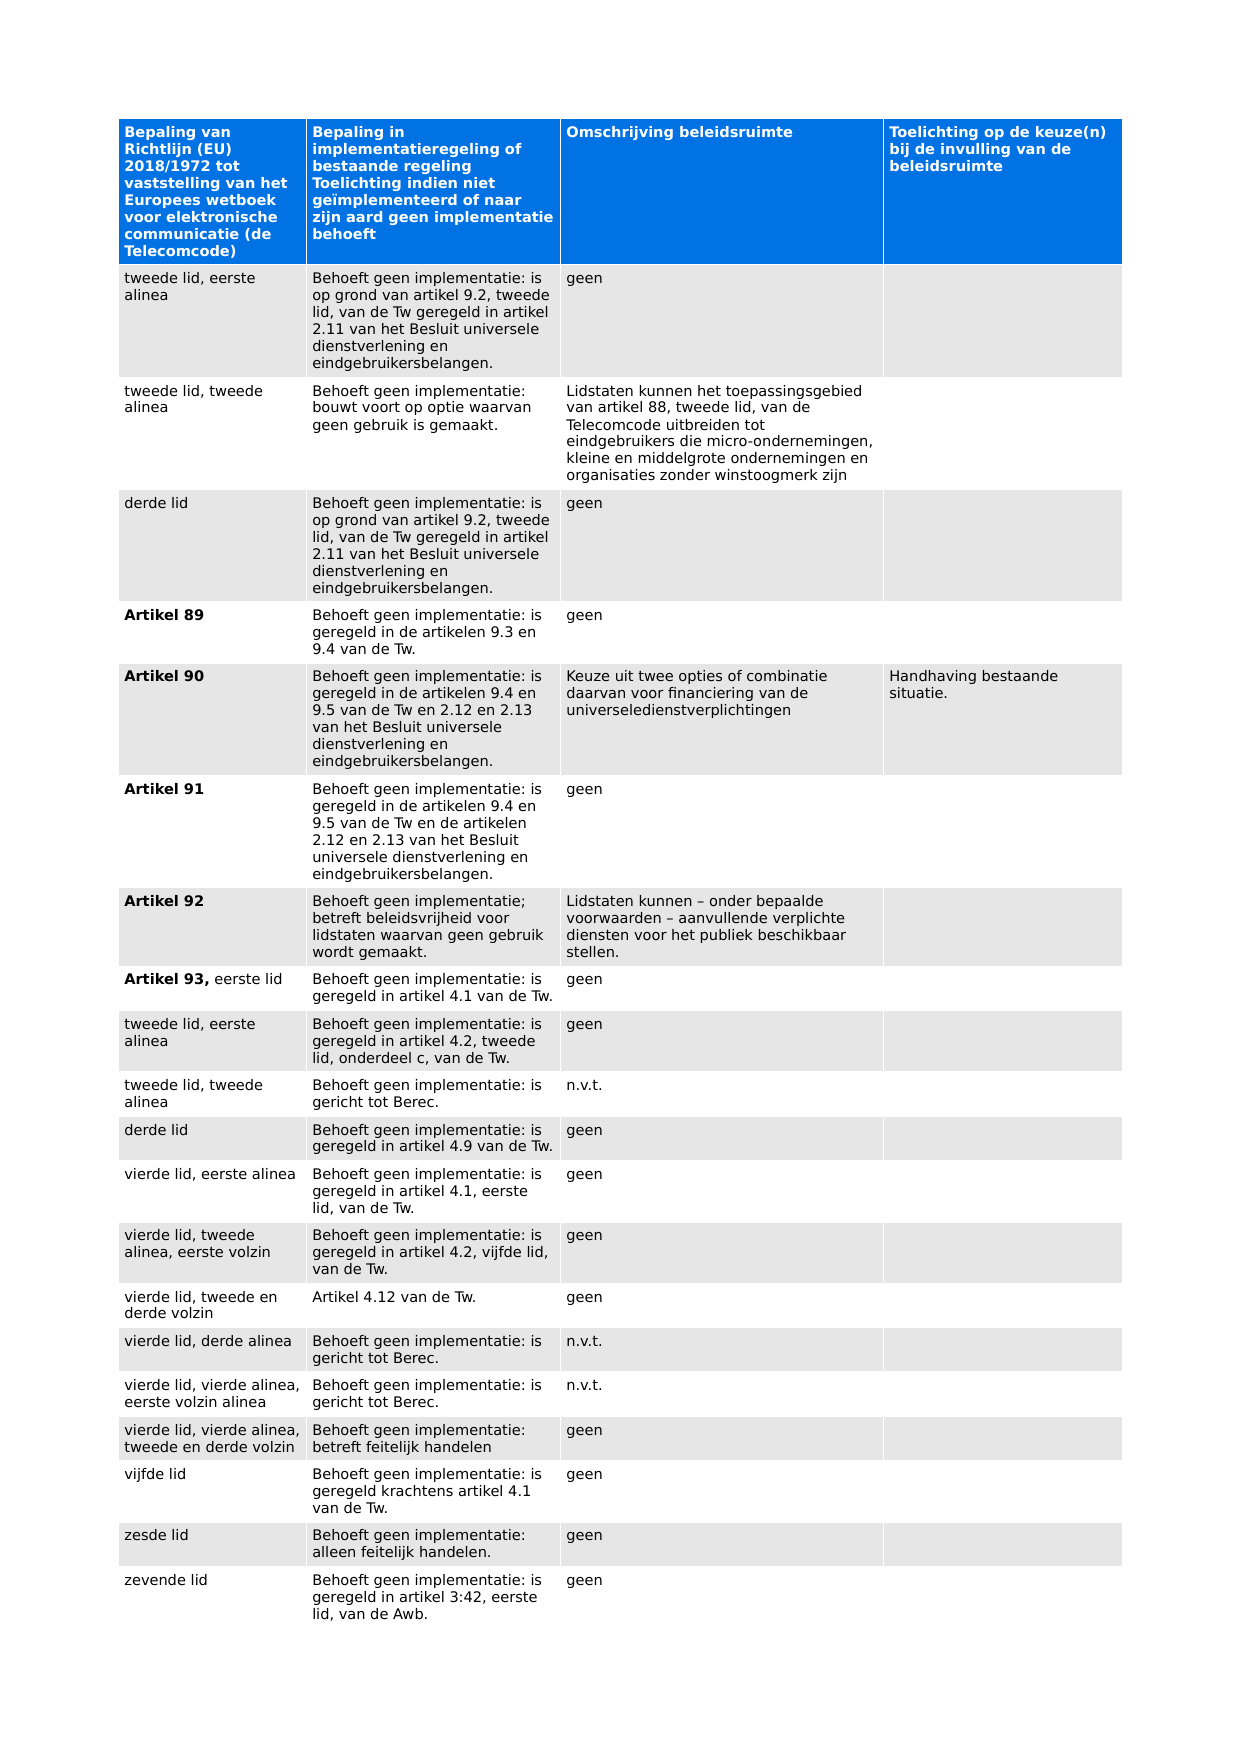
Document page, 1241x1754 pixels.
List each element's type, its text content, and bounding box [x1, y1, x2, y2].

table_cell Artikel 93, eerste lid [119, 967, 306, 1010]
table_cell geen [561, 1011, 883, 1071]
table_cell Behoeft geen implementatie: is geregeld in artikel 3:42, eerste lid, van de Awb. [307, 1567, 560, 1627]
table_cell [884, 378, 1122, 489]
table_cell Behoeft geen implementatie: is geregeld in artikel 4.1, eerste lid, van de Tw. [307, 1161, 560, 1221]
table_cell geen [561, 490, 883, 601]
table_cell geen [561, 265, 883, 377]
table_cell [884, 1284, 1122, 1327]
table_cell vierde lid, tweede en derde volzin [119, 1284, 306, 1327]
table_cell Behoeft geen implementatie: is geregeld in artikel 4.2, tweede lid, onderdeel c, van de Tw. [307, 1011, 560, 1071]
table_cell Behoeft geen implementatie: is gericht tot Berec. [307, 1072, 560, 1116]
table_cell geen [561, 1284, 883, 1327]
table_cell Behoeft geen implementatie: is op grond van artikel 9.2, tweede lid, van de Tw geregeld in artikel 2.11 van het Besluit universele dienstverlening en eindgebruikersbelangen. [307, 265, 560, 377]
table_cell Artikel 92 [119, 888, 306, 966]
table_cell Behoeft geen implementatie: is geregeld in artikel 4.2, vijfde lid, van de Tw. [307, 1223, 560, 1283]
table_cell Keuze uit twee opties of combinatie daarvan voor financiering van de universeledienstverplichtingen [561, 664, 883, 775]
table_cell tweede lid, tweede alinea [119, 378, 306, 489]
table_cell zevende lid [119, 1567, 306, 1627]
table_cell Behoeft geen implementatie: is op grond van artikel 9.2, tweede lid, van de Tw geregeld in artikel 2.11 van het Besluit universele dienstverlening en eindgebruikersbelangen. [307, 490, 560, 601]
table_header Omschrijving beleidsruimte [561, 119, 883, 264]
table_cell [884, 776, 1122, 887]
table_cell zesde lid [119, 1523, 306, 1566]
table_cell Behoeft geen implementatie: bouwt voort op optie waarvan geen gebruik is gemaakt. [307, 378, 560, 489]
table_cell Behoeft geen implementatie: is geregeld krachtens artikel 4.1 van de Tw. [307, 1461, 560, 1522]
table_cell Lidstaten kunnen het toepassingsgebied van artikel 88, tweede lid, van de Telecomcode uitbreiden tot eindgebruikers die micro-ondernemingen, kleine en middelgrote ondernemingen en organisaties zonder winstoogmerk zijn [561, 378, 883, 489]
table_cell vierde lid, vierde alinea, eerste volzin alinea [119, 1373, 306, 1416]
table_cell Behoeft geen implementatie: is gericht tot Berec. [307, 1328, 560, 1371]
table_cell Artikel 90 [119, 664, 306, 775]
table_cell [884, 1161, 1122, 1221]
table_cell geen [561, 1223, 883, 1283]
table_cell geen [561, 1417, 883, 1460]
table_cell Artikel 89 [119, 602, 306, 663]
table_cell vierde lid, eerste alinea [119, 1161, 306, 1221]
table_cell geen [561, 967, 883, 1010]
table_cell derde lid [119, 1117, 306, 1160]
table_header Toelichting op de keuze(n) bij de invulling van de beleidsruimte [884, 119, 1122, 264]
table_cell Behoeft geen implementatie: is geregeld in artikel 4.9 van de Tw. [307, 1117, 560, 1160]
table_cell tweede lid, tweede alinea [119, 1072, 306, 1116]
table_cell n.v.t. [561, 1328, 883, 1371]
table_cell geen [561, 776, 883, 887]
table_cell [884, 1011, 1122, 1071]
table_cell [884, 1523, 1122, 1566]
table_cell [884, 1223, 1122, 1283]
table_cell geen [561, 1461, 883, 1522]
table_cell vierde lid, derde alinea [119, 1328, 306, 1371]
table_cell [884, 888, 1122, 966]
table_cell geen [561, 1523, 883, 1566]
table_cell geen [561, 1567, 883, 1627]
table_cell [884, 265, 1122, 377]
table_cell vijfde lid [119, 1461, 306, 1522]
table_cell [884, 602, 1122, 663]
table_cell [884, 1373, 1122, 1416]
table_cell vierde lid, tweede alinea, eerste volzin [119, 1223, 306, 1283]
table_cell [884, 1117, 1122, 1160]
table_cell derde lid [119, 490, 306, 601]
table_cell geen [561, 1161, 883, 1221]
table_cell [884, 1461, 1122, 1522]
table_cell n.v.t. [561, 1373, 883, 1416]
table_cell tweede lid, eerste alinea [119, 1011, 306, 1071]
table_cell Artikel 91 [119, 776, 306, 887]
table_cell Behoeft geen implementatie; betreft beleidsvrijheid voor lidstaten waarvan geen gebruik wordt gemaakt. [307, 888, 560, 966]
table_cell Lidstaten kunnen – onder bepaalde voorwaarden – aanvullende verplichte diensten voor het publiek beschikbaar stellen. [561, 888, 883, 966]
table_header Bepaling van Richtlijn (EU) 2018/1972 tot vaststelling van het Europees wetboek voor elektronische communicatie (de Telecomcode) [119, 119, 306, 264]
table_cell Handhaving bestaande situatie. [884, 664, 1122, 775]
table_cell [884, 967, 1122, 1010]
table_cell [884, 490, 1122, 601]
table_cell geen [561, 1117, 883, 1160]
table_cell Behoeft geen implementatie: is geregeld in de artikelen 9.4 en 9.5 van de Tw en 2.12 en 2.13 van het Besluit universele dienstverlening en eindgebruikersbelangen. [307, 664, 560, 775]
table_cell [884, 1567, 1122, 1627]
table_cell [884, 1328, 1122, 1371]
table_cell geen [561, 602, 883, 663]
table_cell vierde lid, vierde alinea, tweede en derde volzin [119, 1417, 306, 1460]
table_cell Artikel 4.12 van de Tw. [307, 1284, 560, 1327]
table_header Bepaling in implementatieregeling of bestaande regeling Toelichting indien niet geïmplementeerd of naar zijn aard geen implementatie behoeft [307, 119, 560, 264]
table_cell n.v.t. [561, 1072, 883, 1116]
table_cell Behoeft geen implementatie: is gericht tot Berec. [307, 1373, 560, 1416]
table_cell Behoeft geen implementatie: betreft feitelijk handelen [307, 1417, 560, 1460]
table_cell Behoeft geen implementatie: is geregeld in de artikelen 9.3 en 9.4 van de Tw. [307, 602, 560, 663]
table_cell tweede lid, eerste alinea [119, 265, 306, 377]
table_cell Behoeft geen implementatie: alleen feitelijk handelen. [307, 1523, 560, 1566]
table_cell Behoeft geen implementatie: is geregeld in de artikelen 9.4 en 9.5 van de Tw en de artikelen 2.12 en 2.13 van het Besluit universele dienstverlening en eindgebruikersbelangen. [307, 776, 560, 887]
table_cell Behoeft geen implementatie: is geregeld in artikel 4.1 van de Tw. [307, 967, 560, 1010]
table_cell [884, 1417, 1122, 1460]
table_cell [884, 1072, 1122, 1116]
